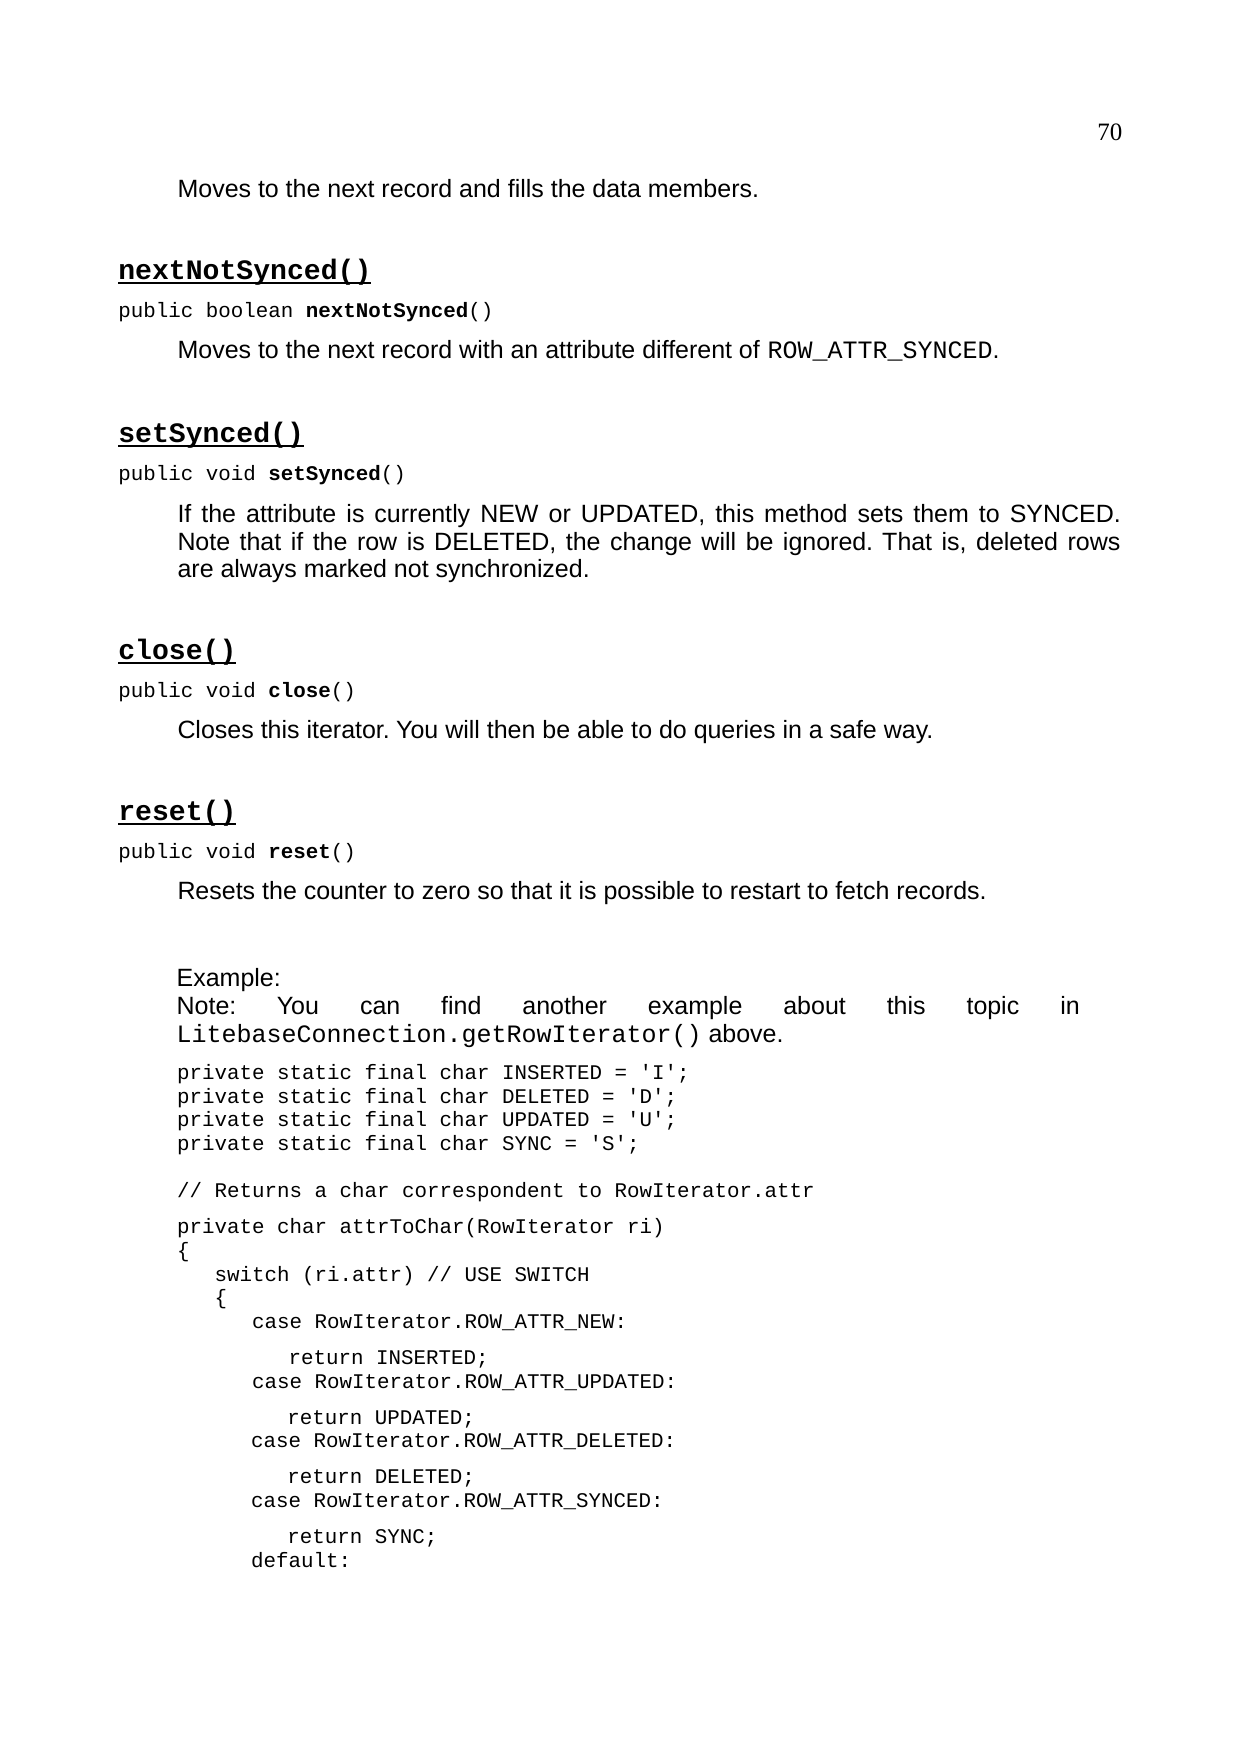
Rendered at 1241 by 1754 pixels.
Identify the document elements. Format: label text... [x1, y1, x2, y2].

subtitle nextNotSynced() [118, 256, 1122, 288]
text public boolean nextNotSynced() [118, 300, 1122, 324]
text return SYNC; default: [139, 1526, 1122, 1573]
text private static final char INSERTED = 'I'; private static final char DELETED = 'D'; private static final char UPDATED = 'U'; private static final char SYNC = 'S'; // Returns a char correspondent to RowIterator.attr [139, 1062, 1122, 1204]
text public void close() [118, 680, 1122, 704]
text private char attrToChar(RowIterator ri) { switch (ri.attr) // USE SWITCH { case RowIterator.ROW_ATTR_NEW: [139, 1216, 1122, 1335]
text return INSERTED; case RowIterator.ROW_ATTR_UPDATED: [139, 1347, 1122, 1394]
text Example: Note: You can find another example about this topic in LitebaseConnection.getRowIterator() above. [102, 964, 1122, 1050]
subtitle close() [118, 636, 1122, 668]
list Moves to the next record with an attribute different of ROW_ATTR_SYNCED. [177, 336, 1122, 366]
list Moves to the next record and fills the data members. [177, 175, 1122, 203]
subtitle setSynced() [118, 419, 1122, 451]
list If the attribute is currently NEW or UPDATED, this method sets them to SYNCED. Note that if the row is DELETED, the change will be ignored. That is, deleted rows are always marked not synchronized. [177, 499, 1122, 583]
list Resets the counter to zero so that it is possible to restart to fetch records. [177, 877, 1122, 905]
subtitle reset() [118, 797, 1122, 829]
text public void reset() [118, 841, 1122, 865]
text return UPDATED; case RowIterator.ROW_ATTR_DELETED: [139, 1407, 1122, 1454]
text public void setSynced() [118, 463, 1122, 487]
text return DELETED; case RowIterator.ROW_ATTR_SYNCED: [139, 1466, 1122, 1514]
list Closes this iterator. You will then be able to do queries in a safe way. [177, 716, 1122, 744]
